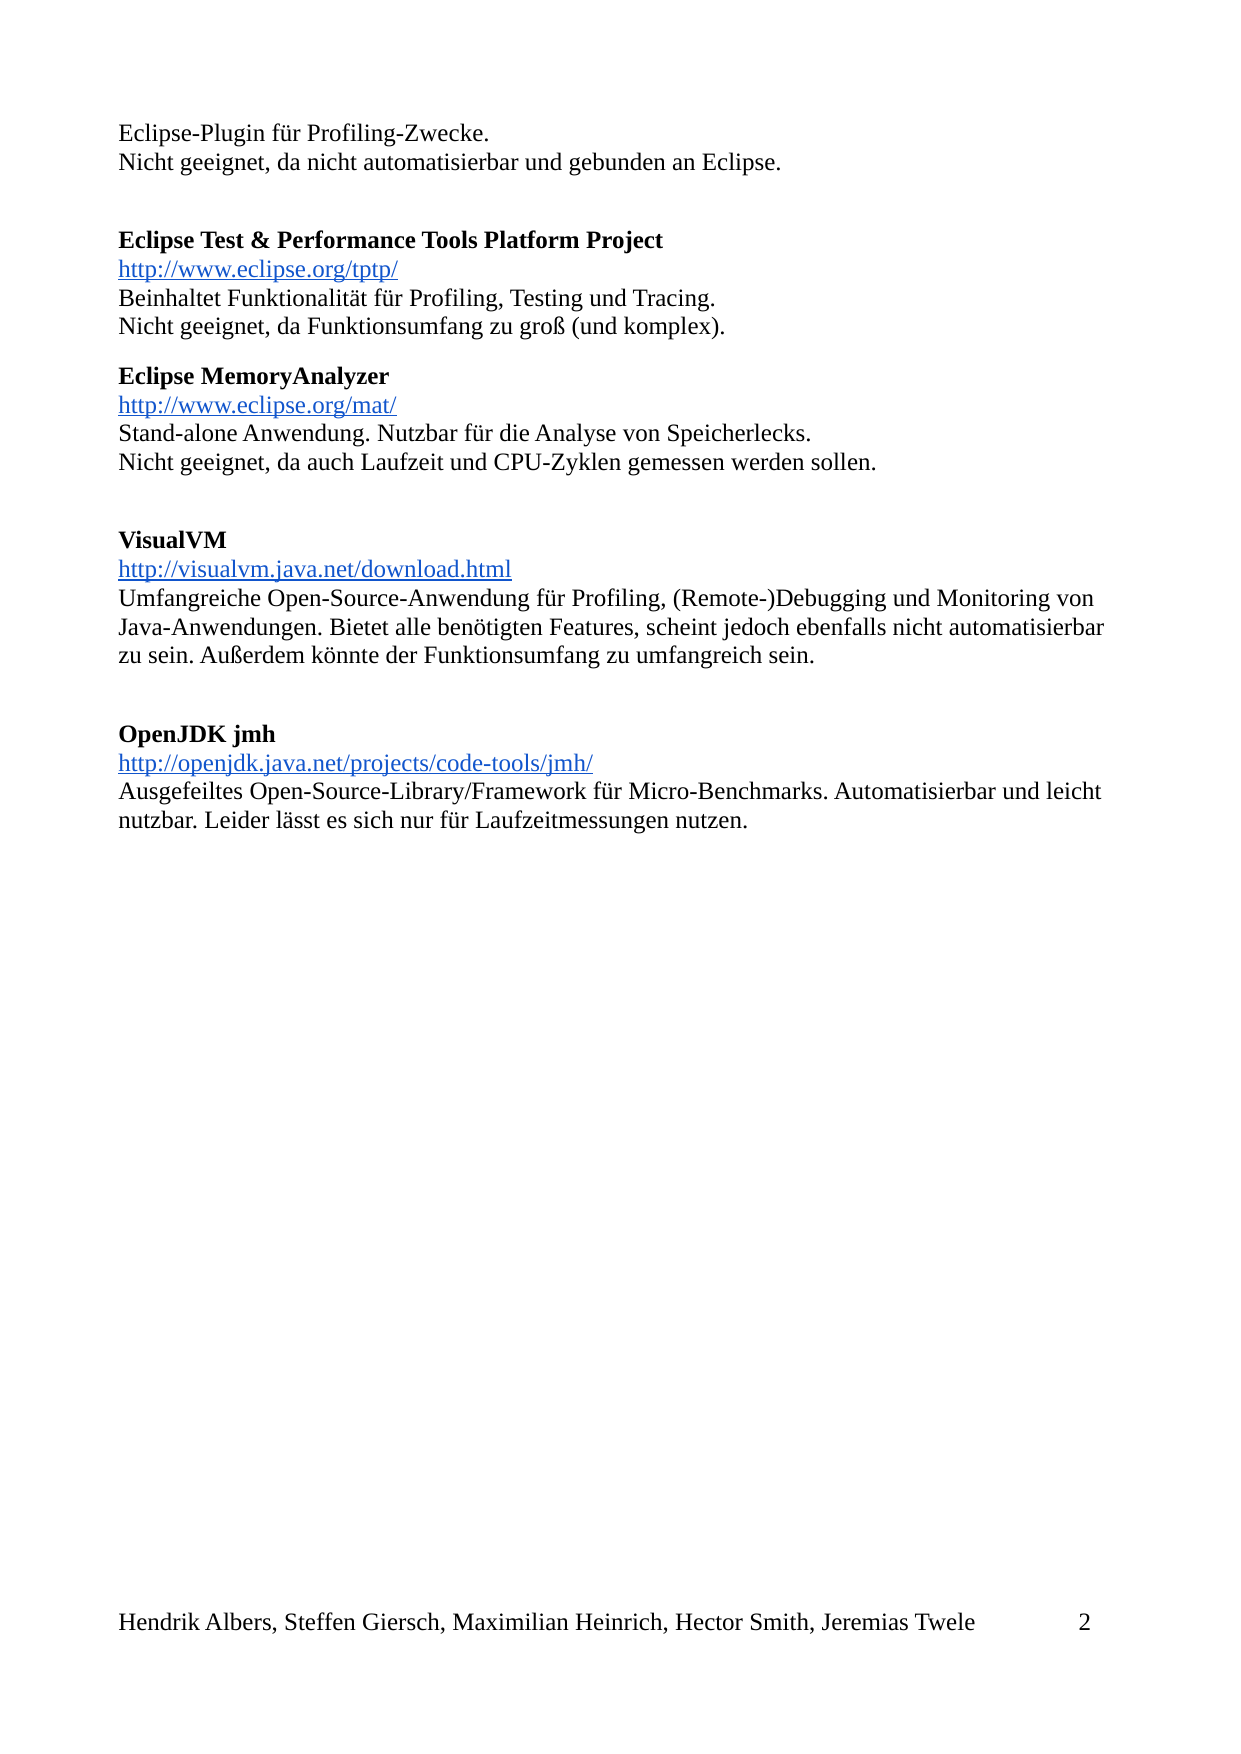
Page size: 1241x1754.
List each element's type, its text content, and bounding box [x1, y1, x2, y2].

text Umfangreiche Open-Source-Anwendung für Profiling, (Remote-)Debugging und Monitoring von Java-Anwendungen. Bietet alle benötigten Features, scheint jedoch ebenfalls nicht automatisierbar zu sein. Außerdem könnte der Funktionsumfang zu umfangreich sein. [118, 583, 1122, 669]
subtitle Eclipse Test & Performance Tools Platform Project [118, 225, 1122, 254]
text http://www.eclipse.org/mat/ [118, 390, 1122, 418]
subtitle OpenJDK jmh [118, 719, 1122, 748]
text Eclipse-Plugin für Profiling-Zwecke. [118, 118, 1122, 147]
text http://openjdk.java.net/projects/code-tools/jmh/ [118, 748, 1122, 776]
text Beinhaltet Funktionalität für Profiling, Testing und Tracing. [118, 283, 1122, 311]
subtitle VisualVM [118, 526, 1122, 554]
text Nicht geeignet, da Funktionsumfang zu groß (und komplex). [118, 311, 1122, 340]
text Stand-alone Anwendung. Nutzbar für die Analyse von Speicherlecks. [118, 418, 1122, 447]
text http://www.eclipse.org/tptp/ [118, 254, 1122, 283]
text Ausgefeiltes Open-Source-Library/Framework für Micro-Benchmarks. Automatisierbar und leicht nutzbar. Leider lässt es sich nur für Laufzeitmessungen nutzen. [118, 776, 1122, 834]
subtitle Eclipse MemoryAnalyzer [118, 361, 1122, 390]
text Nicht geeignet, da auch Laufzeit und CPU-Zyklen gemessen werden sollen. [118, 447, 1122, 476]
text Nicht geeignet, da nicht automatisierbar und gebunden an Eclipse. [118, 147, 1122, 176]
text http://visualvm.java.net/download.html [118, 554, 1122, 583]
